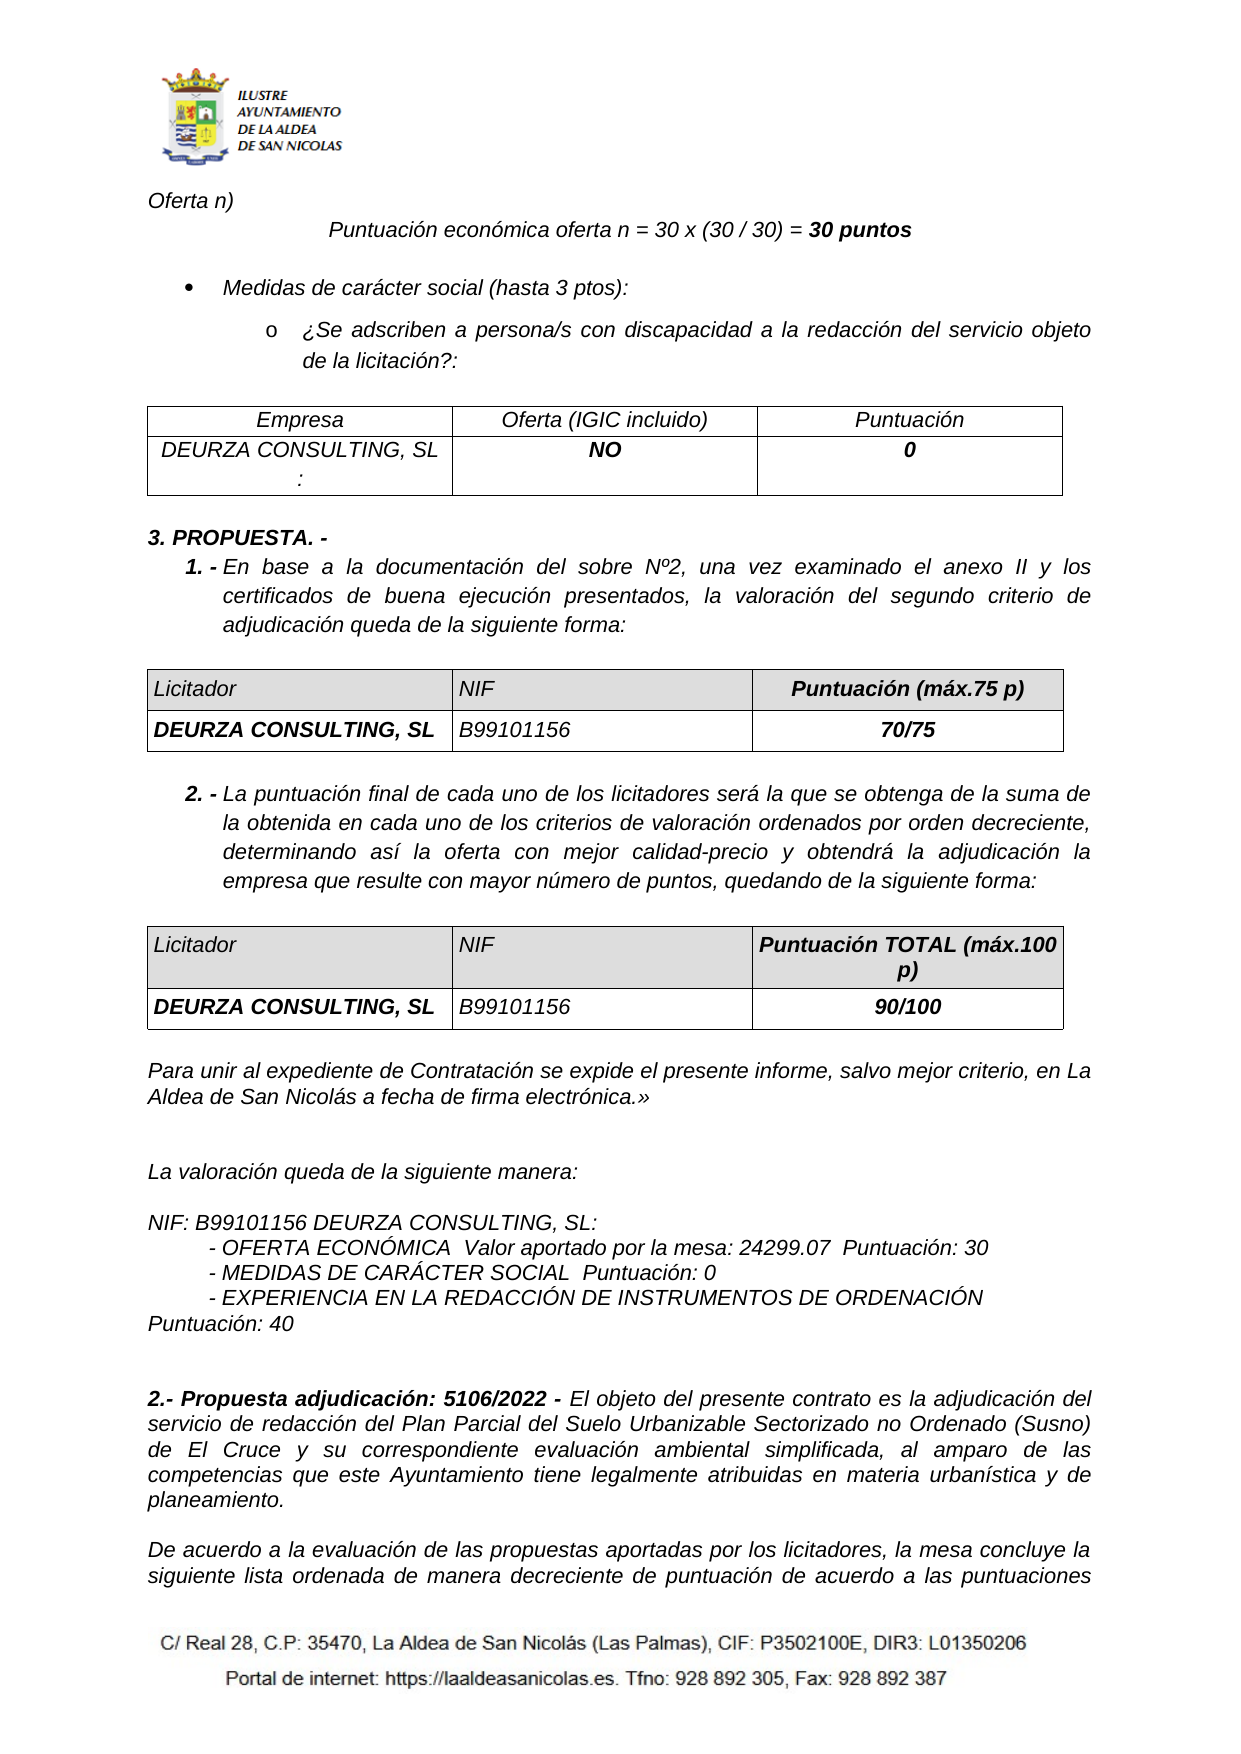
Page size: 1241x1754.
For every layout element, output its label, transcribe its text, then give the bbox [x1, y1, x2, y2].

table_cell B99101156 [453, 989, 752, 1029]
table_cell DEURZA CONSULTING, SL [148, 711, 452, 751]
table_header Licitador [148, 670, 452, 710]
list Medidas de carácter social (hasta 3 ptos): [185, 275, 1093, 301]
list ¿Se adscriben a persona/s con discapacidad a la redacción del servicio objeto de la licitación?: [265, 317, 1093, 373]
picture [148, 60, 358, 173]
table_header Puntuación [758, 407, 1062, 436]
table_cell 0 [758, 437, 1062, 494]
table_header NIF [453, 670, 752, 710]
table_cell 70/75 [753, 711, 1063, 751]
table_cell 90/100 [753, 989, 1063, 1029]
text Para unir al expediente de Contratación se expide el presente informe, salvo mejor criterio, en La Aldea de San Nicolás a fecha de firma electrónica.» [148, 1058, 1093, 1109]
table_header Oferta (IGIC incluido) [453, 407, 757, 436]
table_header Empresa [148, 407, 452, 436]
table_header Licitador [148, 927, 452, 988]
text - EXPERIENCIA EN LA REDACCIÓN DE INSTRUMENTOS DE ORDENACIÓN Puntuación: 40 [148, 1285, 1093, 1336]
text NIF: B99101156 DEURZA CONSULTING, SL: [148, 1209, 1093, 1235]
list La puntuación final de cada uno de los licitadores será la que se obtenga de la suma de la obtenida en cada uno de los criterios de valoración ordenados por orden decreciente, determinando así la oferta con mejor calidad-precio y obtendrá la adjudicación la empresa que resulte con mayor número de puntos, quedando de la siguiente forma: [185, 781, 1093, 893]
text 3. PROPUESTA. - [148, 524, 1093, 550]
table_header Puntuación TOTAL (máx.100 p) [753, 927, 1063, 988]
text - OFERTA ECONÓMICA Valor aportado por la mesa: 24299.07 Puntuación: 30 [148, 1235, 1093, 1260]
picture [149, 1627, 1034, 1694]
text - MEDIDAS DE CARÁCTER SOCIAL Puntuación: 0 [148, 1260, 1093, 1285]
table_cell NO [453, 437, 757, 494]
table_cell DEURZA CONSULTING, SL : [148, 437, 452, 494]
table_header Puntuación (máx.75 p) [753, 670, 1063, 710]
text Oferta n) [148, 188, 1093, 214]
text Puntuación económica oferta n = 30 x (30 / 30) = 30 puntos [148, 217, 1093, 243]
table_cell DEURZA CONSULTING, SL [148, 989, 452, 1029]
table_cell B99101156 [453, 711, 752, 751]
text La valoración queda de la siguiente manera: [148, 1159, 1093, 1184]
text De acuerdo a la evaluación de las propuestas aportadas por los licitadores, la mesa concluye la siguiente lista ordenada de manera decreciente de puntuación de acuerdo a las puntuaciones [148, 1537, 1093, 1588]
table_header NIF [453, 927, 752, 988]
list En base a la documentación del sobre Nº2, una vez examinado el anexo II y los certificados de buena ejecución presentados, la valoración del segundo criterio de adjudicación queda de la siguiente forma: [185, 553, 1093, 637]
text 2.- Propuesta adjudicación: 5106/2022 - El objeto del presente contrato es la adjudicación del servicio de redacción del Plan Parcial del Suelo Urbanizable Sectorizado no Ordenado (Susno) de El Cruce y su correspondiente evaluación ambiental simplificada, al amparo de las competencias que este Ayuntamiento tiene legalmente atribuidas en materia urbanística y de planeamiento. [148, 1386, 1093, 1512]
